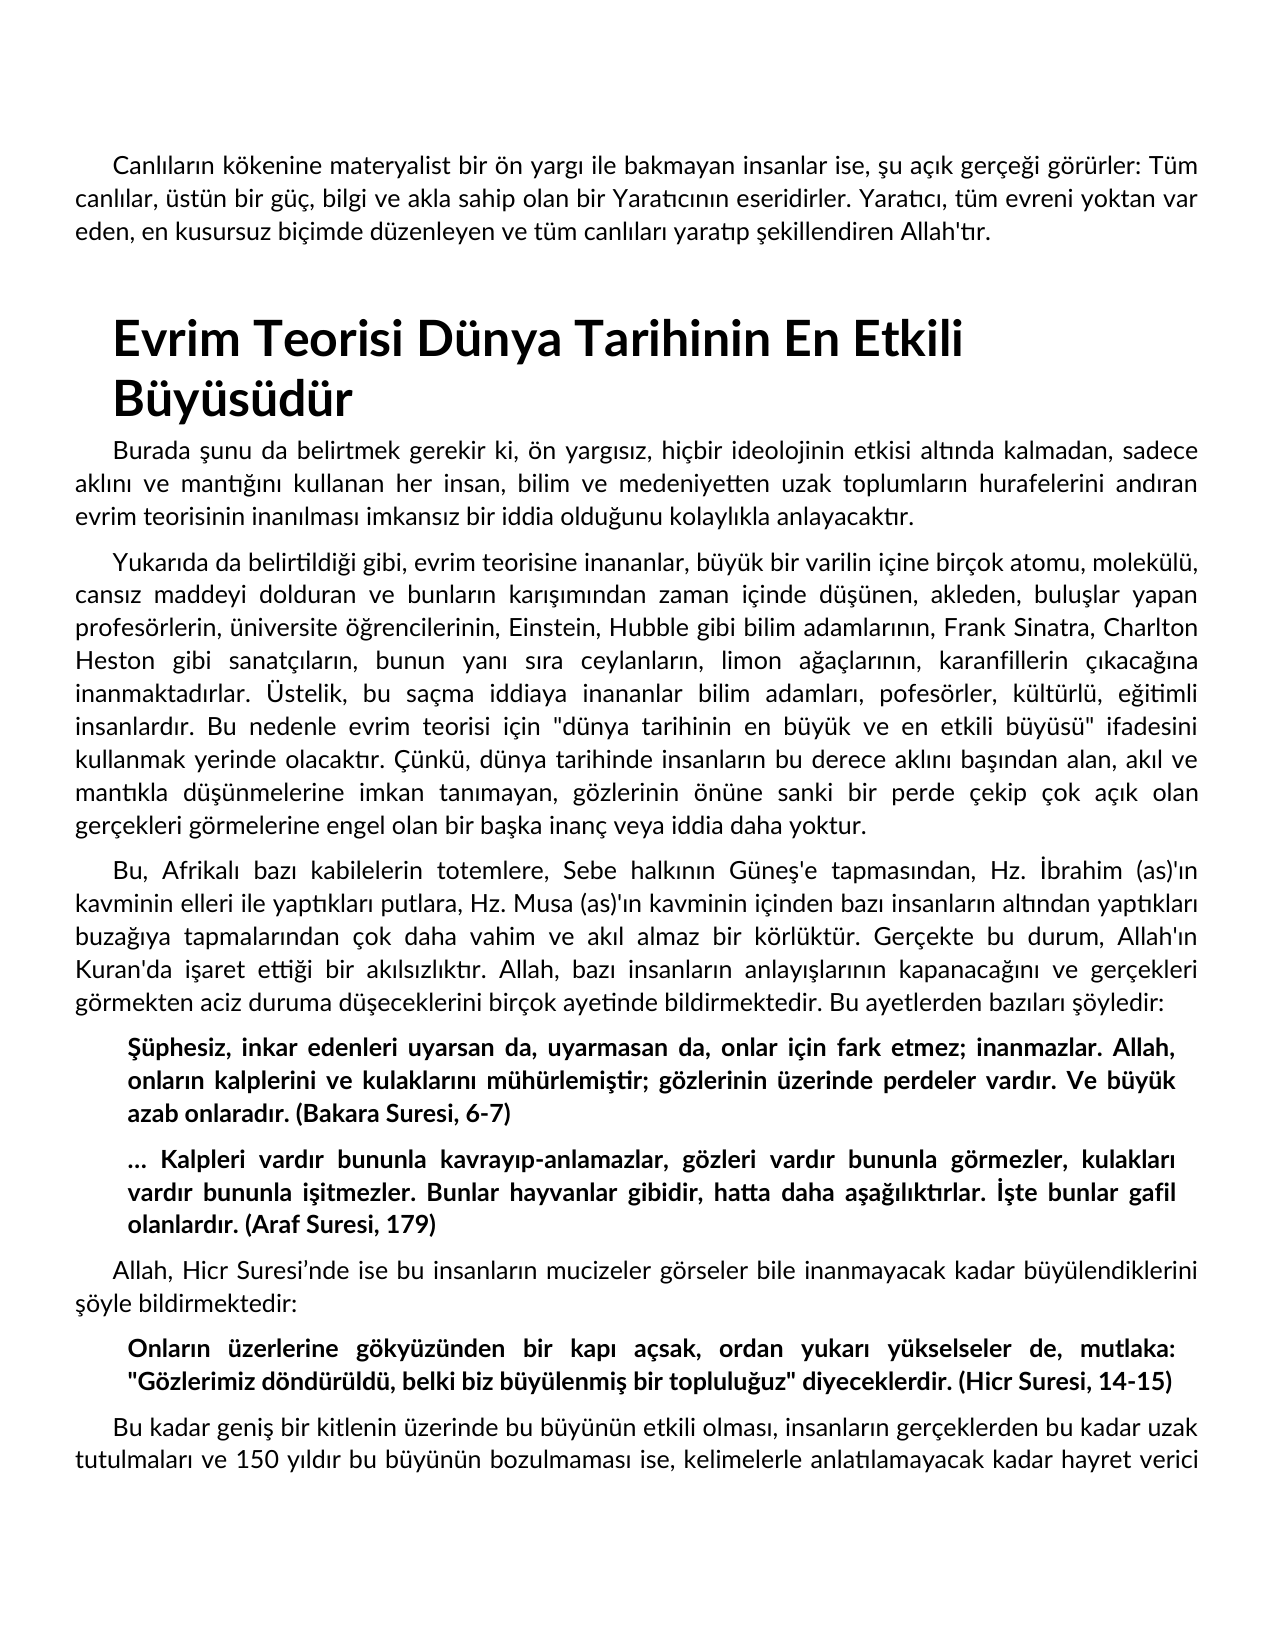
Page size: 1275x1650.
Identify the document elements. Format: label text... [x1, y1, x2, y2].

text Canlıların kökenine materyalist bir ön yargı ile bakmayan insanlar ise, şu açık gerçeği görürler: Tüm canlılar, üstün bir güç, bilgi ve akla sahip olan bir Yaratıcının eseridirler. Yaratıcı, tüm evreni yoktan var eden, en kusursuz biçimde düzenleyen ve tüm canlıları yaratıp şekillendiren Allah'tır. [75, 150, 1200, 246]
text Yukarıda da belirtildiği gibi, evrim teorisine inananlar, büyük bir varilin içine birçok atomu, molekülü, cansız maddeyi dolduran ve bunların karışımından zaman içinde düşünen, akleden, buluşlar yapan profesörlerin, üniversite öğrencilerinin, Einstein, Hubble gibi bilim adamlarının, Frank Sinatra, Charlton Heston gibi sanatçıların, bunun yanı sıra ceylanların, limon ağaçlarının, karanfillerin çıkacağına inanmaktadırlar. Üstelik, bu saçma iddiaya inananlar bilim adamları, pofesörler, kültürlü, eğitimli insanlardır. Bu nedenle evrim teorisi için "dünya tarihinin en büyük ve en etkili büyüsü" ifadesini kullanmak yerinde olacaktır. Çünkü, dünya tarihinde insanların bu derece aklını başından alan, akıl ve mantıkla düşünmelerine imkan tanımayan, gözlerinin önüne sanki bir perde çekip çok açık olan gerçekleri görmelerine engel olan bir başka inanç veya iddia daha yoktur. [75, 546, 1200, 839]
text Bu, Afrikalı bazı kabilelerin totemlere, Sebe halkının Güneş'e tapmasından, Hz. İbrahim (as)'ın kavminin elleri ile yaptıkları putlara, Hz. Musa (as)'ın kavminin içinden bazı insanların altından yaptıkları buzağıya tapmalarından çok daha vahim ve akıl almaz bir körlüktür. Gerçekte bu durum, Allah'ın Kuran'da işaret ettiği bir akılsızlıktır. Allah, bazı insanların anlayışlarının kapanacağını ve gerçekleri görmekten aciz duruma düşeceklerini birçok ayetinde bildirmektedir. Bu ayetlerden bazıları şöyledir: [75, 855, 1200, 1017]
text Onların üzerlerine gökyüzünden bir kapı açsak, ordan yukarı yükselseler de, mutlaka: "Gözlerimiz döndürüldü, belki biz büyülenmiş bir topluluğuz" diyeceklerdir. (Hicr Suresi, 14-15) [127, 1333, 1177, 1396]
text Şüphesiz, inkar edenleri uyarsan da, uyarmasan da, onlar için fark etmez; inanmazlar. Allah, onların kalplerini ve kulaklarını mühürlemiştir; gözlerinin üzerinde perdeler vardır. Ve büyük azab onlaradır. (Bakara Suresi, 6-7) [127, 1032, 1177, 1128]
text Burada şunu da belirtmek gerekir ki, ön yargısız, hiçbir ideolojinin etkisi altında kalmadan, sadece aklını ve mantığını kullanan her insan, bilim ve medeniyetten uzak toplumların hurafelerini andıran evrim teorisinin inanılması imkansız bir iddia olduğunu kolaylıkla anlayacaktır. [75, 435, 1200, 531]
text … Kalpleri vardır bununla kavrayıp-anlamazlar, gözleri vardır bununla görmezler, kulakları vardır bununla işitmezler. Bunlar hayvanlar gibidir, hatta daha aşağılıktırlar. İşte bunlar gafil olanlardır. (Araf Suresi, 179) [127, 1143, 1177, 1239]
subtitle Evrim Teorisi Dünya Tarihinin En Etkili Büyüsüdür [112, 307, 1200, 427]
text Bu kadar geniş bir kitlenin üzerinde bu büyünün etkili olması, insanların gerçeklerden bu kadar uzak tutulmaları ve 150 yıldır bu büyünün bozulmaması ise, kelimelerle anlatılamayacak kadar hayret verici [75, 1411, 1200, 1474]
text Allah, Hicr Suresi’nde ise bu insanların mucizeler görseler bile inanmayacak kadar büyülendiklerini şöyle bildirmektedir: [75, 1254, 1200, 1317]
